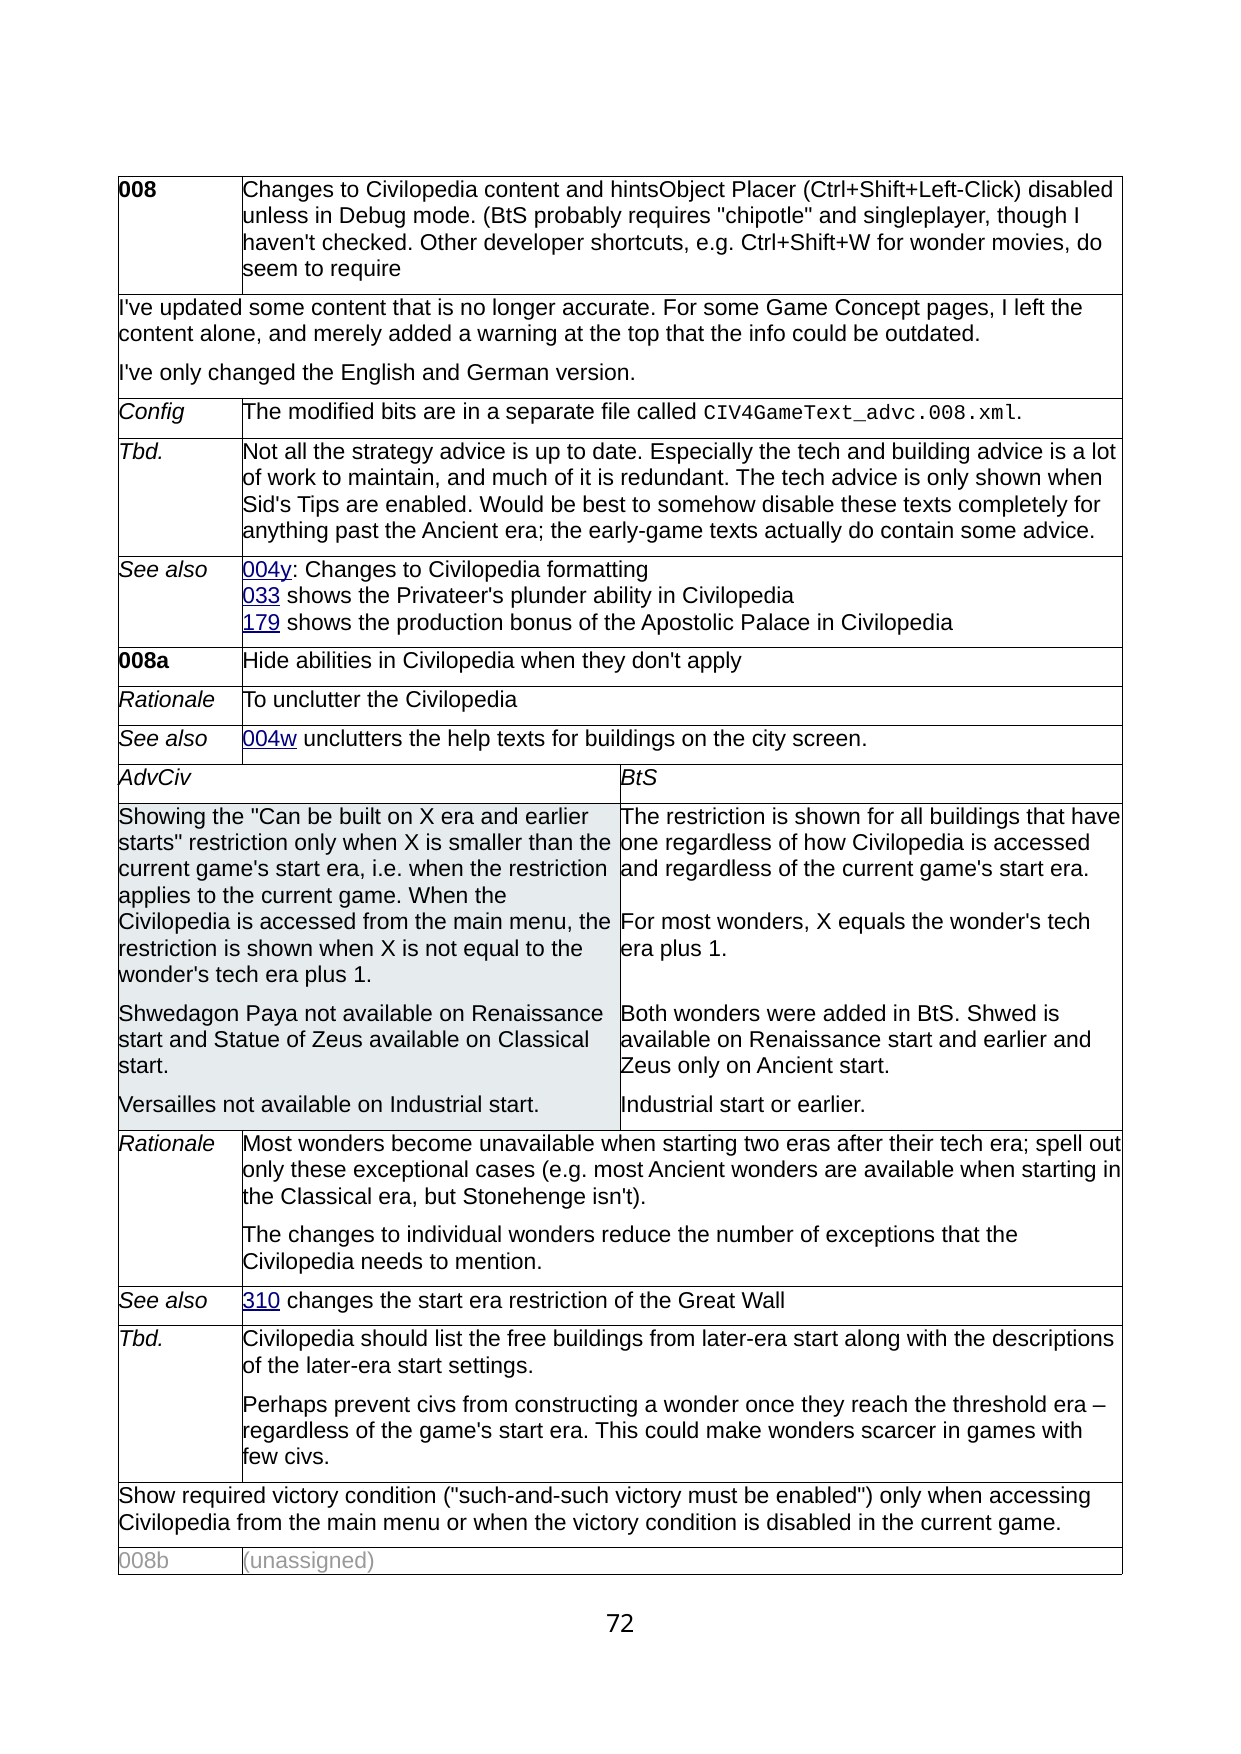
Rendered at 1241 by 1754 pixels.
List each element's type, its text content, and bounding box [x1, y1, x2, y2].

table_cell Tbd. [119, 1326, 242, 1482]
table_cell Not all the strategy advice is up to date. Especially the tech and building advice is a lot of work to maintain, and much of it is redundant. The tech advice is only shown when Sid's Tips are enabled. Would be best to somehow disable these texts completely for anything past the Ancient era; the early-game texts actually do contain some advice. [243, 439, 1122, 556]
table_cell Config [119, 399, 242, 438]
table_cell Tbd. [119, 439, 242, 556]
table_cell I've updated some content that is no longer accurate. For some Game Concept pages, I left the content alone, and merely added a warning at the top that the info could be outdated. I've only changed the English and German version. [119, 295, 1122, 397]
table_cell 008b [119, 1548, 242, 1574]
table_cell See also [119, 557, 242, 647]
table_cell AdvCiv [119, 765, 620, 803]
table_cell The restriction is shown for all buildings that have one regardless of how Civilopedia is accessed and regardless of the current game's start era. For most wonders, X equals the wonder's tech era plus 1. Both wonders were added in BtS. Shwed is available on Renaissance start and earlier and Zeus only on Ancient start. Industrial start or earlier. [621, 804, 1122, 1130]
table_cell BtS [621, 765, 1122, 803]
table_cell 008a [119, 648, 242, 686]
table_cell Show required victory condition ("such-and-such victory must be enabled") only when accessing Civilopedia from the main menu or when the victory condition is disabled in the current game. [119, 1483, 1122, 1547]
table_cell Civilopedia should list the free buildings from later-era start along with the descriptions of the later-era start settings. Perhaps prevent civs from constructing a wonder once they reach the threshold era – regardless of the game's start era. This could make wonders scarcer in games with few civs. [243, 1326, 1122, 1482]
table_cell (unassigned) [243, 1548, 1122, 1574]
table_cell Showing the "Can be built on X era and earlier starts" restriction only when X is smaller than the current game's start era, i.e. when the restriction applies to the current game. When the Civilopedia is accessed from the main menu, the restriction is shown when X is not equal to the wonder's tech era plus 1. Shwedagon Paya not available on Renaissance start and Statue of Zeus available on Classical start. Versailles not available on Industrial start. [119, 804, 620, 1130]
table_cell 310 changes the start era restriction of the Great Wall [243, 1287, 1122, 1325]
table_cell Rationale [119, 1131, 242, 1286]
table_cell 004w unclutters the help texts for buildings on the city screen. [243, 726, 1122, 764]
table_cell Hide abilities in Civilopedia when they don't apply [243, 648, 1122, 686]
table_cell Most wonders become unavailable when starting two eras after their tech era; spell out only these exceptional cases (e.g. most Ancient wonders are available when starting in the Classical era, but Stonehenge isn't). The changes to individual wonders reduce the number of exceptions that the Civilopedia needs to mention. [243, 1131, 1122, 1286]
table_header Changes to Civilopedia content and hintsObject Placer (Ctrl+Shift+Left-Click) disabled unless in Debug mode. (BtS probably requires "chipotle" and singleplayer, though I haven't checked. Other developer shortcuts, e.g. Ctrl+Shift+W for wonder movies, do seem to require [243, 177, 1122, 293]
table_cell See also [119, 1287, 242, 1325]
table_cell 004y: Changes to Civilopedia formatting 033 shows the Privateer's plunder ability in Civilopedia 179 shows the production bonus of the Apostolic Palace in Civilopedia [243, 557, 1122, 647]
table_cell Rationale [119, 687, 242, 725]
table_cell The modified bits are in a separate file called CIV4GameText_advc.008.xml. [243, 399, 1122, 438]
table_header 008 [119, 177, 242, 293]
table_cell To unclutter the Civilopedia [243, 687, 1122, 725]
table_cell See also [119, 726, 242, 764]
